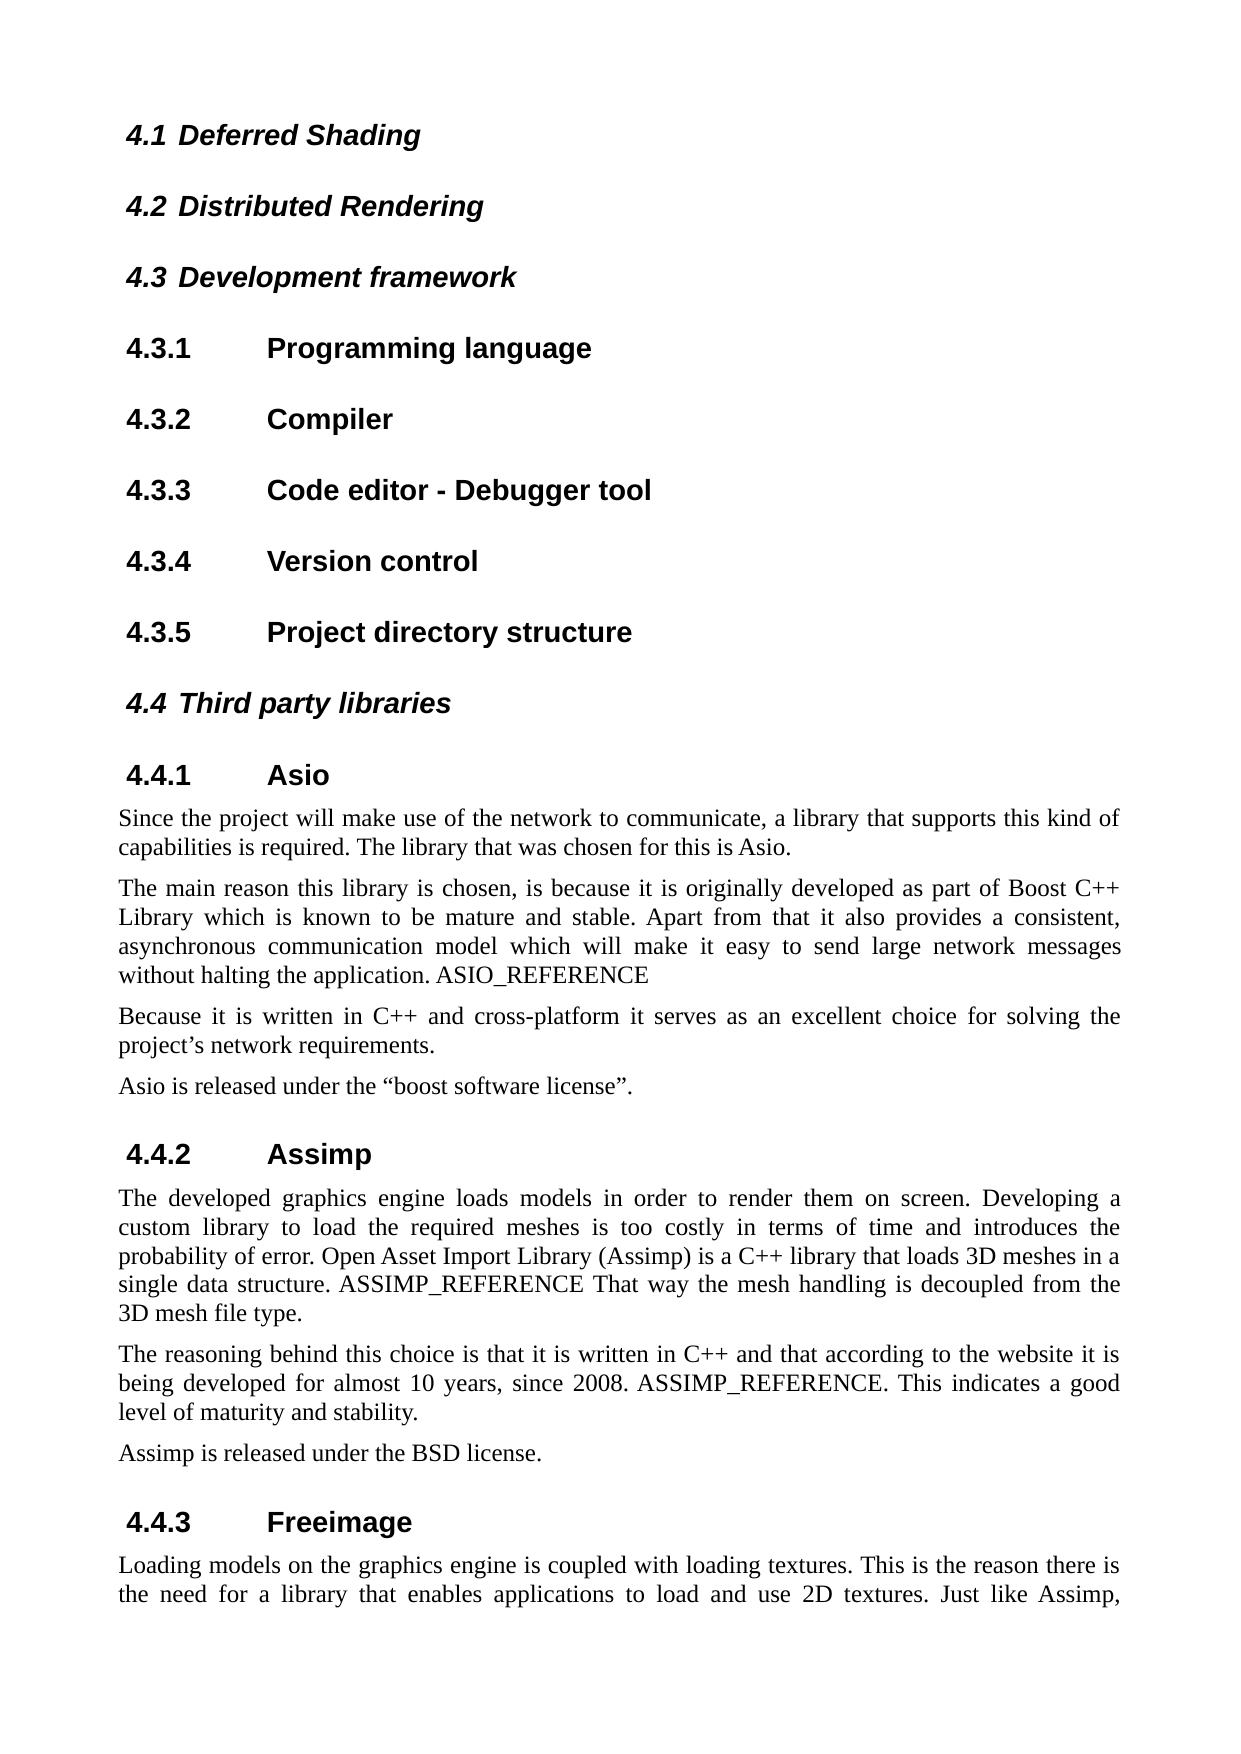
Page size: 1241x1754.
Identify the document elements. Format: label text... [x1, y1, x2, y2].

text Since the project will make use of the network to communicate, a library that supports this kind of capabilities is required. The library that was chosen for this is Asio. [118, 803, 1122, 861]
text The reasoning behind this choice is that it is written in C++ and that according to the website it is being developed for almost 10 years, since 2008. ASSIMP_REFERENCE. This indicates a good level of maturity and stability. [118, 1339, 1122, 1426]
subtitle Freeimage [118, 1504, 1122, 1538]
subtitle Development framework [118, 260, 1122, 294]
text Assimp is released under the BSD license. [118, 1438, 1122, 1467]
subtitle Distributed Rendering [118, 189, 1122, 223]
text The main reason this library is chosen, is because it is originally developed as part of Boost C++ Library which is known to be mature and stable. Apart from that it also provides a consistent, asynchronous communication model which will make it easy to send large network messages without halting the application. ASIO_REFERENCE [118, 873, 1122, 988]
text The developed graphics engine loads models in order to render them on screen. Developing a custom library to load the required meshes is too costly in terms of time and introduces the probability of error. Open Asset Import Library (Assimp) is a C++ library that loads 3D meshes in a single data structure. ASSIMP_REFERENCE That way the mesh handling is decoupled from the 3D mesh file type. [118, 1183, 1122, 1327]
subtitle Assimp [118, 1137, 1122, 1171]
subtitle Asio [118, 757, 1122, 791]
subtitle Code editor - Debugger tool [118, 473, 1122, 507]
subtitle Third party libraries [118, 686, 1122, 720]
subtitle Compiler [118, 402, 1122, 436]
subtitle Deferred Shading [118, 118, 1122, 152]
subtitle Programming language [118, 331, 1122, 365]
text Loading models on the graphics engine is coupled with loading textures. This is the reason there is the need for a library that enables applications to load and use 2D textures. Just like Assimp, [118, 1551, 1122, 1608]
subtitle Project directory structure [118, 615, 1122, 649]
text Asio is released under the “boost software license”. [118, 1071, 1122, 1100]
text Because it is written in C++ and cross-platform it serves as an excellent choice for solving the project’s network requirements. [118, 1001, 1122, 1058]
subtitle Version control [118, 544, 1122, 578]
